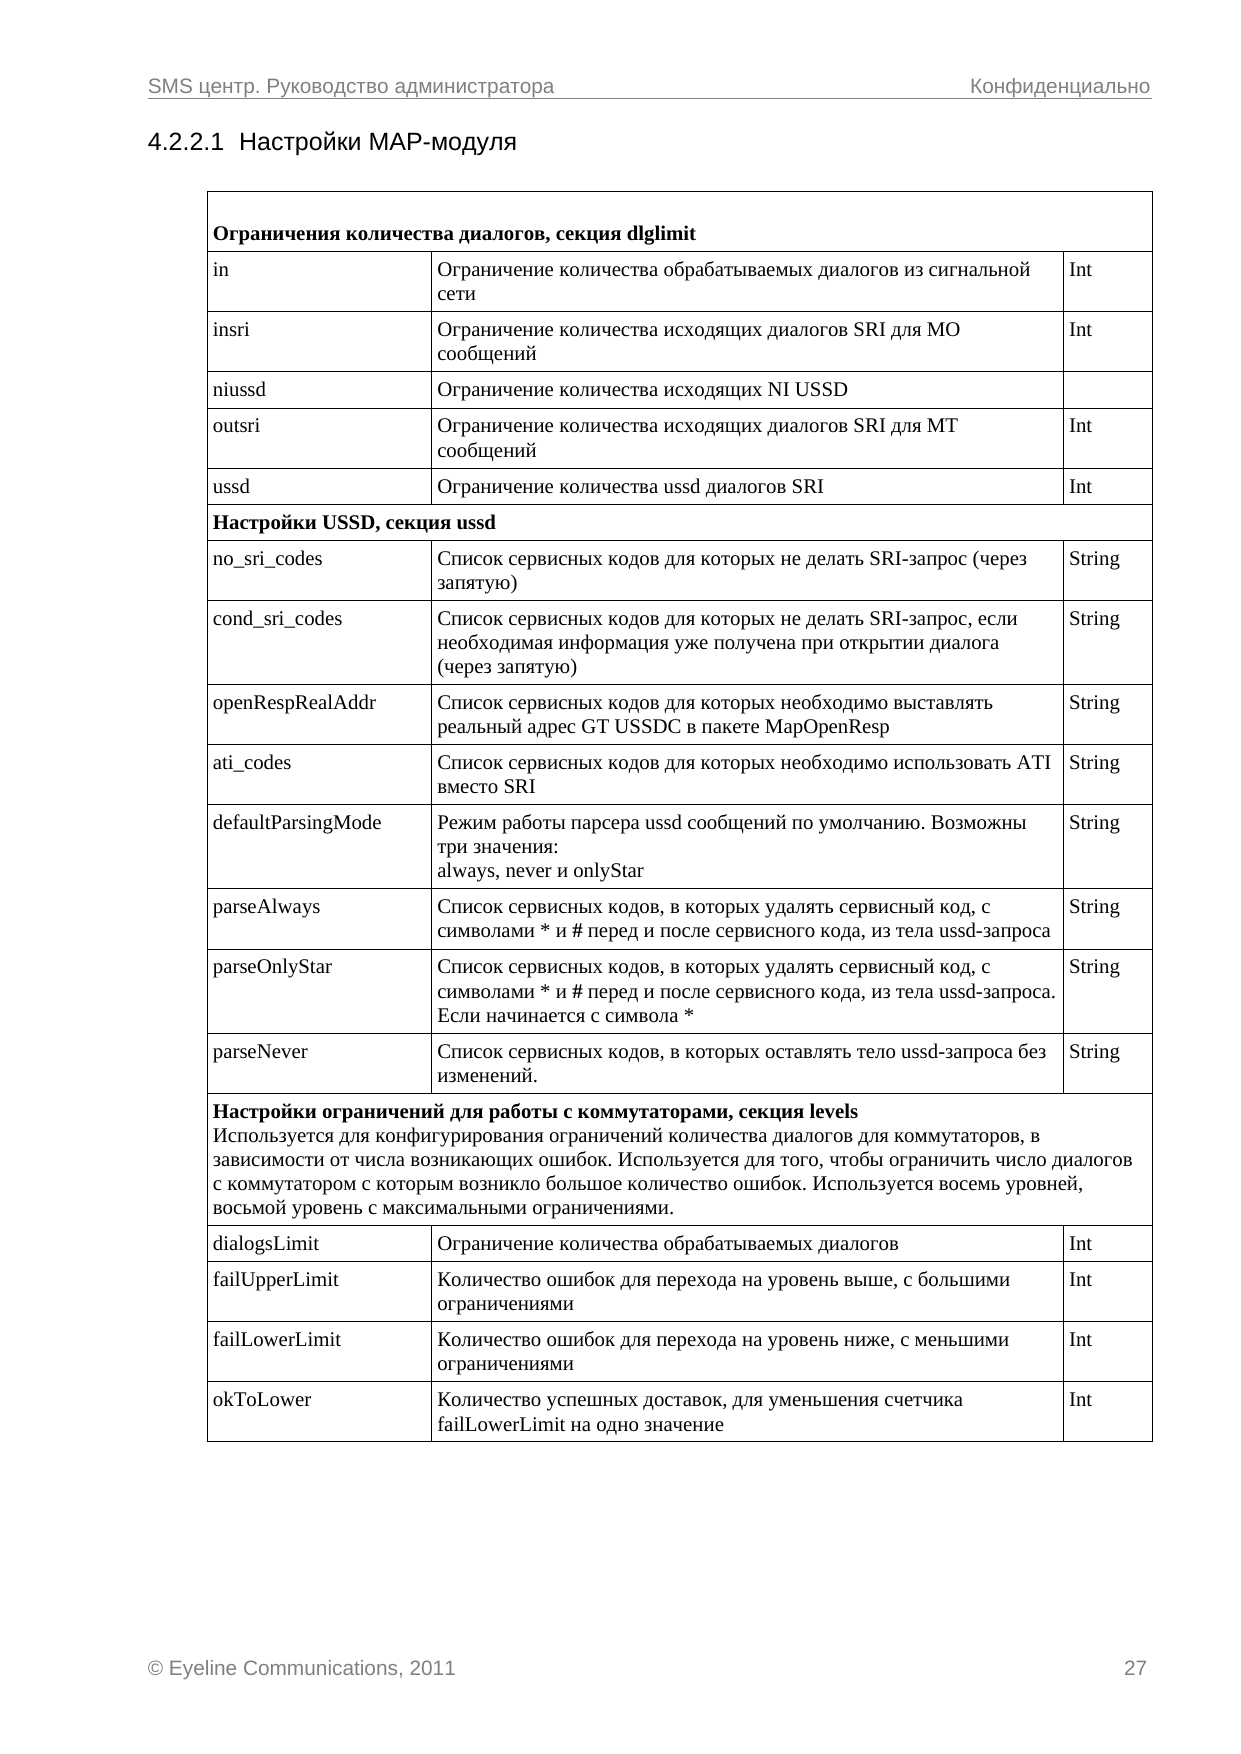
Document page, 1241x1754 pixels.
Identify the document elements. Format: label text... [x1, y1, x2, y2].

table_cell dialogsLimit [208, 1226, 431, 1261]
table_cell Ограничение количества обрабатываемых диалогов [432, 1226, 1063, 1261]
table_cell Список сервисных кодов, в которых удалять сервисный код, с символами * и # перед и после сервисного кода, из тела ussd-запроса. Если начинается с символа * [432, 950, 1063, 1033]
table_cell parseNever [208, 1034, 431, 1093]
table_cell openRespRealAddr [208, 685, 431, 744]
table_cell parseOnlyStar [208, 950, 431, 1033]
table_cell Ограничение количества исходящих NI USSD [432, 372, 1063, 407]
table_cell Ограничение количества обрабатываемых диалогов из сигнальной сети [432, 252, 1063, 311]
table_cell Список сервисных кодов для которых не делать SRI-запрос (через запятую) [432, 541, 1063, 600]
table_cell failUpperLimit [208, 1262, 431, 1321]
table_cell Список сервисных кодов, в которых оставлять тело ussd-запроса без изменений. [432, 1034, 1063, 1093]
table_cell Ограничение количества исходящих диалогов SRI для MT сообщений [432, 409, 1063, 467]
table_header Настройки ограничений для работы с коммутаторами, секция levels Используется для конфигурирования ограничений количества диалогов для коммутаторов, в зависимости от числа возникающих ошибок. Используется для того, чтобы ограничить число диалогов с коммутатором с которым возникло большое количество ошибок. Используется восемь уровней, восьмой уровень с максимальными ограничениями. [208, 1094, 1152, 1225]
table_cell defaultParsingMode [208, 805, 431, 888]
table_cell parseAlways [208, 889, 431, 948]
table_cell String [1064, 805, 1152, 888]
table_cell Int [1064, 252, 1152, 311]
table_cell Количество успешных доставок, для уменьшения счетчика failLowerLimit на одно значение [432, 1382, 1063, 1441]
table_cell cond_sri_codes [208, 601, 431, 684]
table_cell Int [1064, 1262, 1152, 1321]
table_cell String [1064, 745, 1152, 804]
table_cell Список сервисных кодов для которых необходимо выставлять реальный адрес GT USSDC в пакете MapOpenResp [432, 685, 1063, 744]
table_cell ati_codes [208, 745, 431, 804]
table_cell Int [1064, 1322, 1152, 1381]
table_cell Ограничение количества ussd диалогов SRI [432, 469, 1063, 503]
table_cell Список сервисных кодов, в которых удалять сервисный код, с символами * и # перед и после сервисного кода, из тела ussd-запроса [432, 889, 1063, 948]
table_cell outsri [208, 409, 431, 467]
table_cell failLowerLimit [208, 1322, 431, 1381]
table_cell Список сервисных кодов для которых не делать SRI-запрос, если необходимая информация уже получена при открытии диалога (через запятую) [432, 601, 1063, 684]
table_cell String [1064, 685, 1152, 744]
table_cell Int [1064, 469, 1152, 503]
table_cell String [1064, 889, 1152, 948]
table_cell Количество ошибок для перехода на уровень ниже, с меньшими ограничениями [432, 1322, 1063, 1381]
table_cell niussd [208, 372, 431, 407]
table_header Ограничения количества диалогов, секция dlglimit [208, 192, 1152, 251]
table_cell Ограничение количества исходящих диалогов SRI для MO сообщений [432, 312, 1063, 371]
table_cell Int [1064, 1226, 1152, 1261]
subtitle Настройки MAP-модуля [148, 127, 1152, 156]
table_cell Список сервисных кодов для которых необходимо использовать ATI вместо SRI [432, 745, 1063, 804]
table_cell Количество ошибок для перехода на уровень выше, с большими ограничениями [432, 1262, 1063, 1321]
table_cell insri [208, 312, 431, 371]
table_cell Режим работы парсера ussd сообщений по умолчанию. Возможны три значения: always, never и onlyStar [432, 805, 1063, 888]
table_cell okToLower [208, 1382, 431, 1441]
table_cell String [1064, 950, 1152, 1033]
table_header Настройки USSD, секция ussd [208, 505, 1152, 540]
table_cell String [1064, 1034, 1152, 1093]
table_cell Int [1064, 409, 1152, 467]
table_cell no_sri_codes [208, 541, 431, 600]
table_cell Int [1064, 312, 1152, 371]
table_cell [1064, 372, 1152, 407]
table_cell in [208, 252, 431, 311]
table_cell Int [1064, 1382, 1152, 1441]
table_cell String [1064, 541, 1152, 600]
table_cell ussd [208, 469, 431, 503]
table_cell String [1064, 601, 1152, 684]
